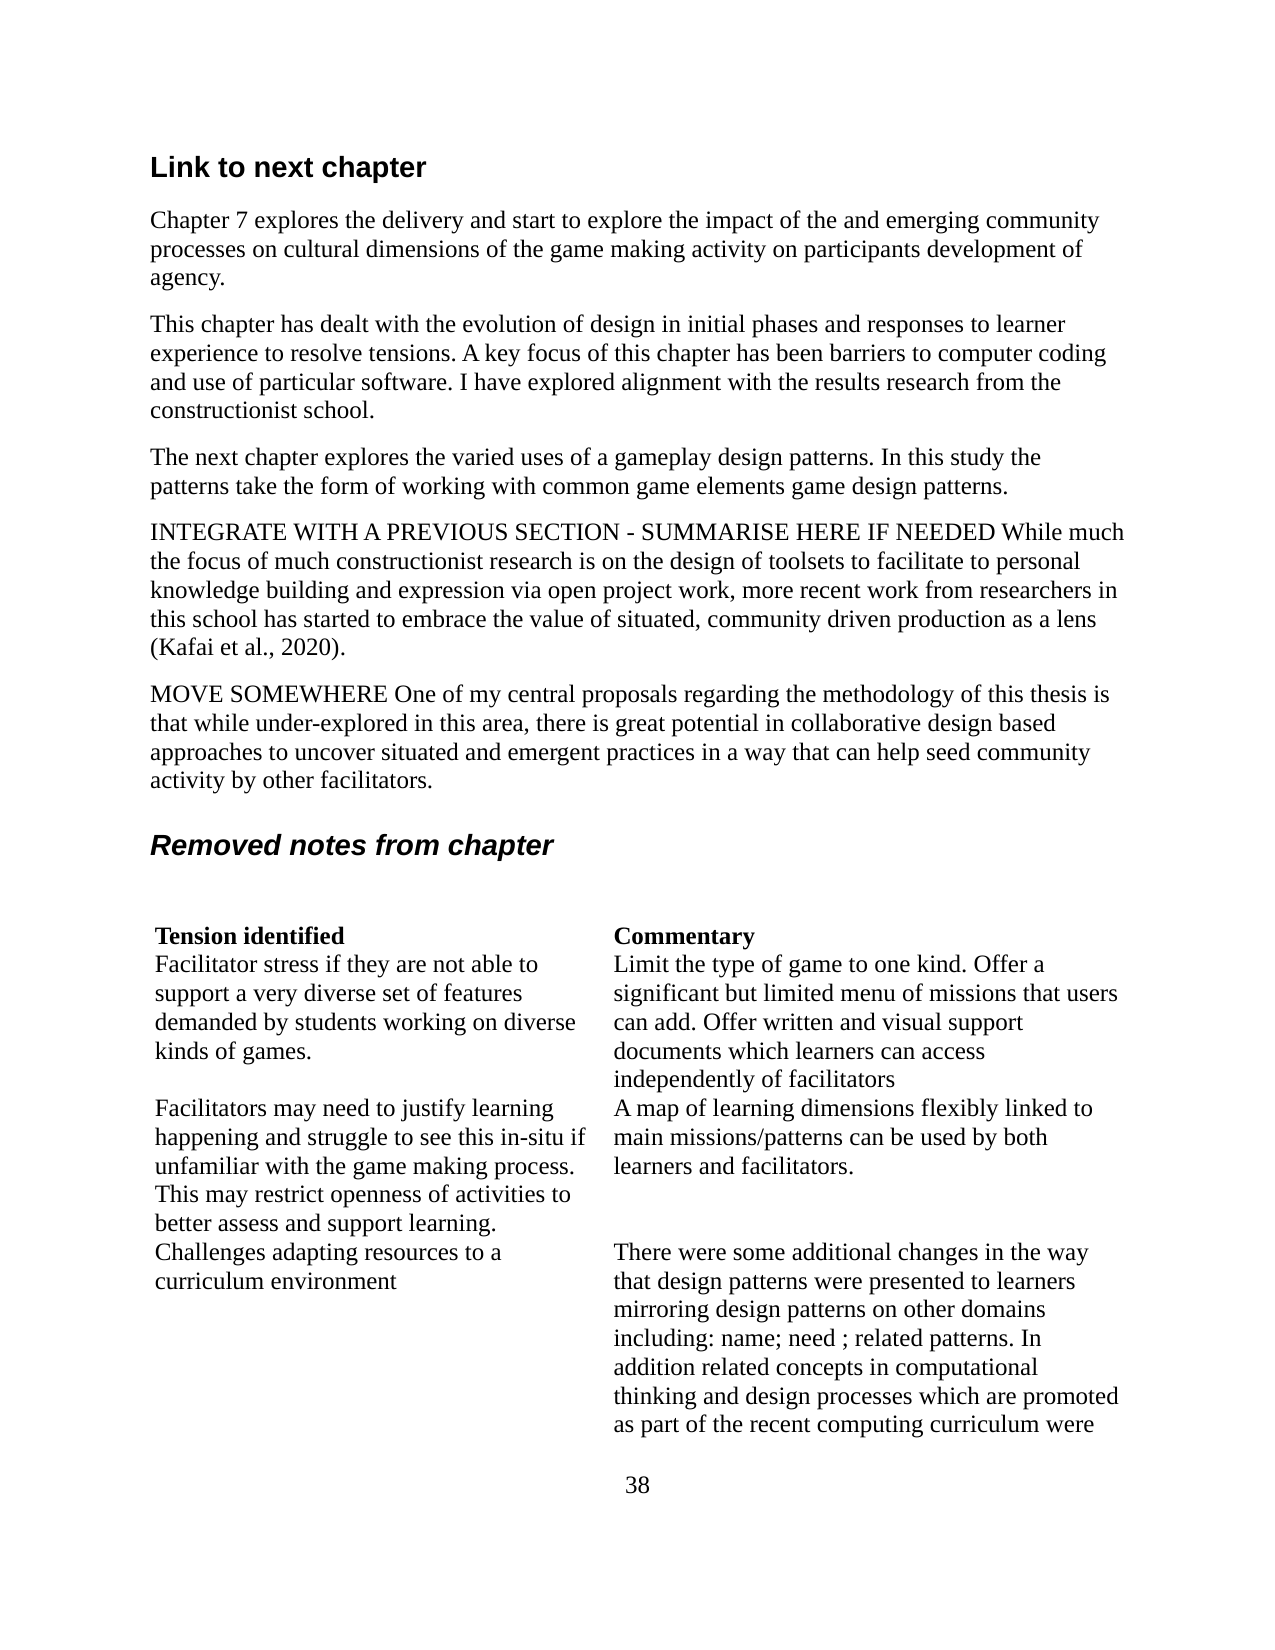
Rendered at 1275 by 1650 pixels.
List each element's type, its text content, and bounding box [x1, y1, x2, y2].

text This chapter has dealt with the evolution of design in initial phases and responses to learner experience to resolve tensions. A key focus of this chapter has been barriers to computer coding and use of particular software. I have explored alignment with the results research from the constructionist school. [150, 309, 1125, 424]
subtitle Removed notes from chapter [150, 828, 1125, 862]
table_header Commentary [609, 921, 1125, 949]
text MOVE SOMEWHERE One of my central proposals regarding the methodology of this thesis is that while under-explored in this area, there is great potential in collaborative design based approaches to uncover situated and emergent practices in a way that can help seed community activity by other facilitators. [150, 679, 1125, 794]
table_cell Challenges adapting resources to a curriculum environment [150, 1237, 609, 1438]
text The next chapter explores the varied uses of a gameplay design patterns. In this study the patterns take the form of working with common game elements game design patterns. [150, 442, 1125, 499]
table_cell Facilitator stress if they are not able to support a very diverse set of features demanded by students working on diverse kinds of games. [150, 950, 609, 1093]
table_header Tension identified [150, 921, 609, 949]
subtitle Link to next chapter [150, 150, 1125, 183]
table_cell Facilitators may need to justify learning happening and struggle to see this in-situ if unfamiliar with the game making process. This may restrict openness of activities to better assess and support learning. [150, 1093, 609, 1237]
text Chapter 7 explores the delivery and start to explore the impact of the and emerging community processes on cultural dimensions of the game making activity on participants development of agency. [150, 205, 1125, 291]
table_cell A map of learning dimensions flexibly linked to main missions/patterns can be used by both learners and facilitators. [609, 1093, 1125, 1237]
table_cell There were some additional changes in the way that design patterns were presented to learners mirroring design patterns on other domains including: name; need ; related patterns. In addition related concepts in computational thinking and design processes which are promoted as part of the recent computing curriculum were [609, 1237, 1125, 1438]
table_cell Limit the type of game to one kind. Offer a significant but limited menu of missions that users can add. Offer written and visual support documents which learners can access independently of facilitators [609, 950, 1125, 1093]
text INTEGRATE WITH A PREVIOUS SECTION - SUMMARISE HERE IF NEEDED While much the focus of much constructionist research is on the design of toolsets to facilitate to personal knowledge building and expression via open project work, more recent work from researchers in this school has started to embrace the value of situated, community driven production as a lens (Kafai et al., 2020). [150, 517, 1125, 661]
